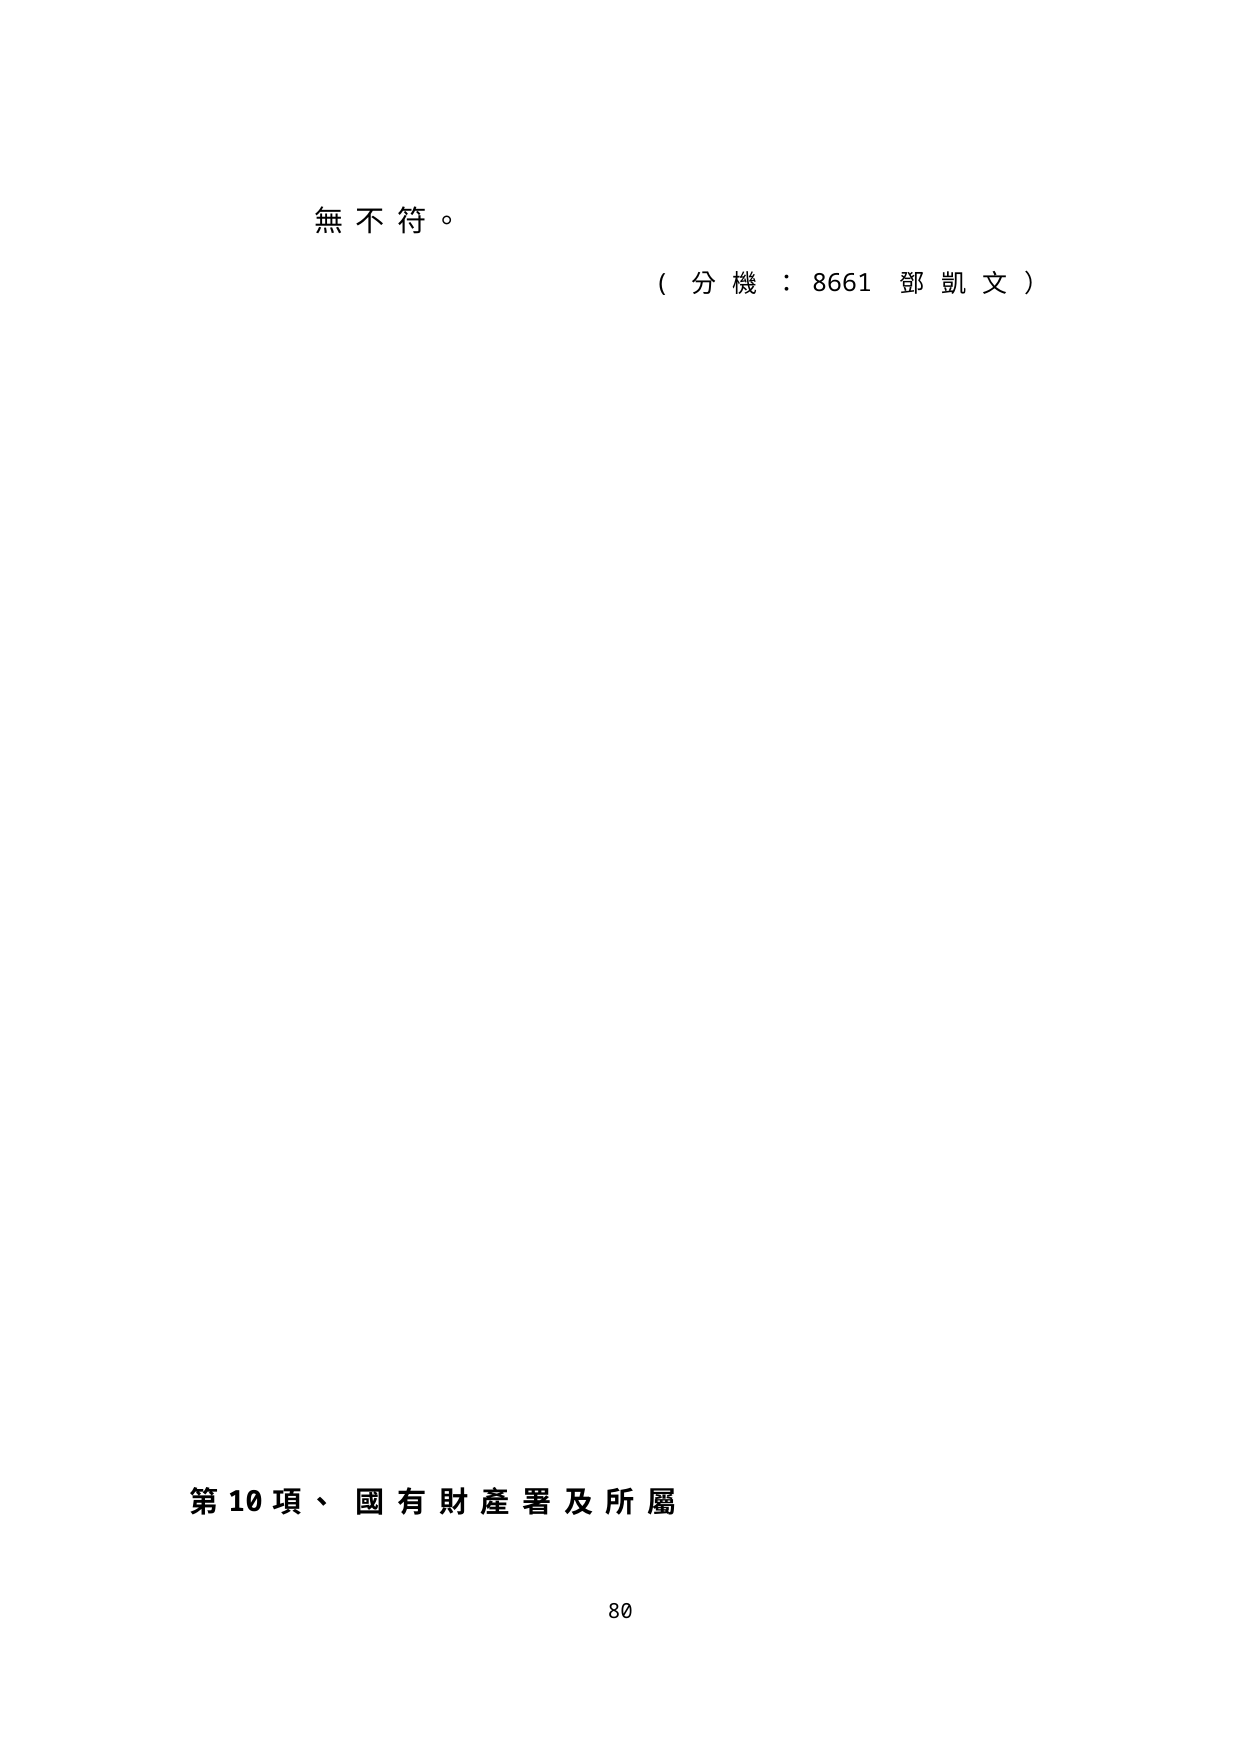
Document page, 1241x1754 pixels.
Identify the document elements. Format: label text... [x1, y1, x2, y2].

text 第10項、國有財產署及所屬 [183, 1427, 1058, 1552]
text 無不符。 [242, 177, 1058, 240]
text (分機：8661 鄧凱文） [183, 240, 1058, 302]
